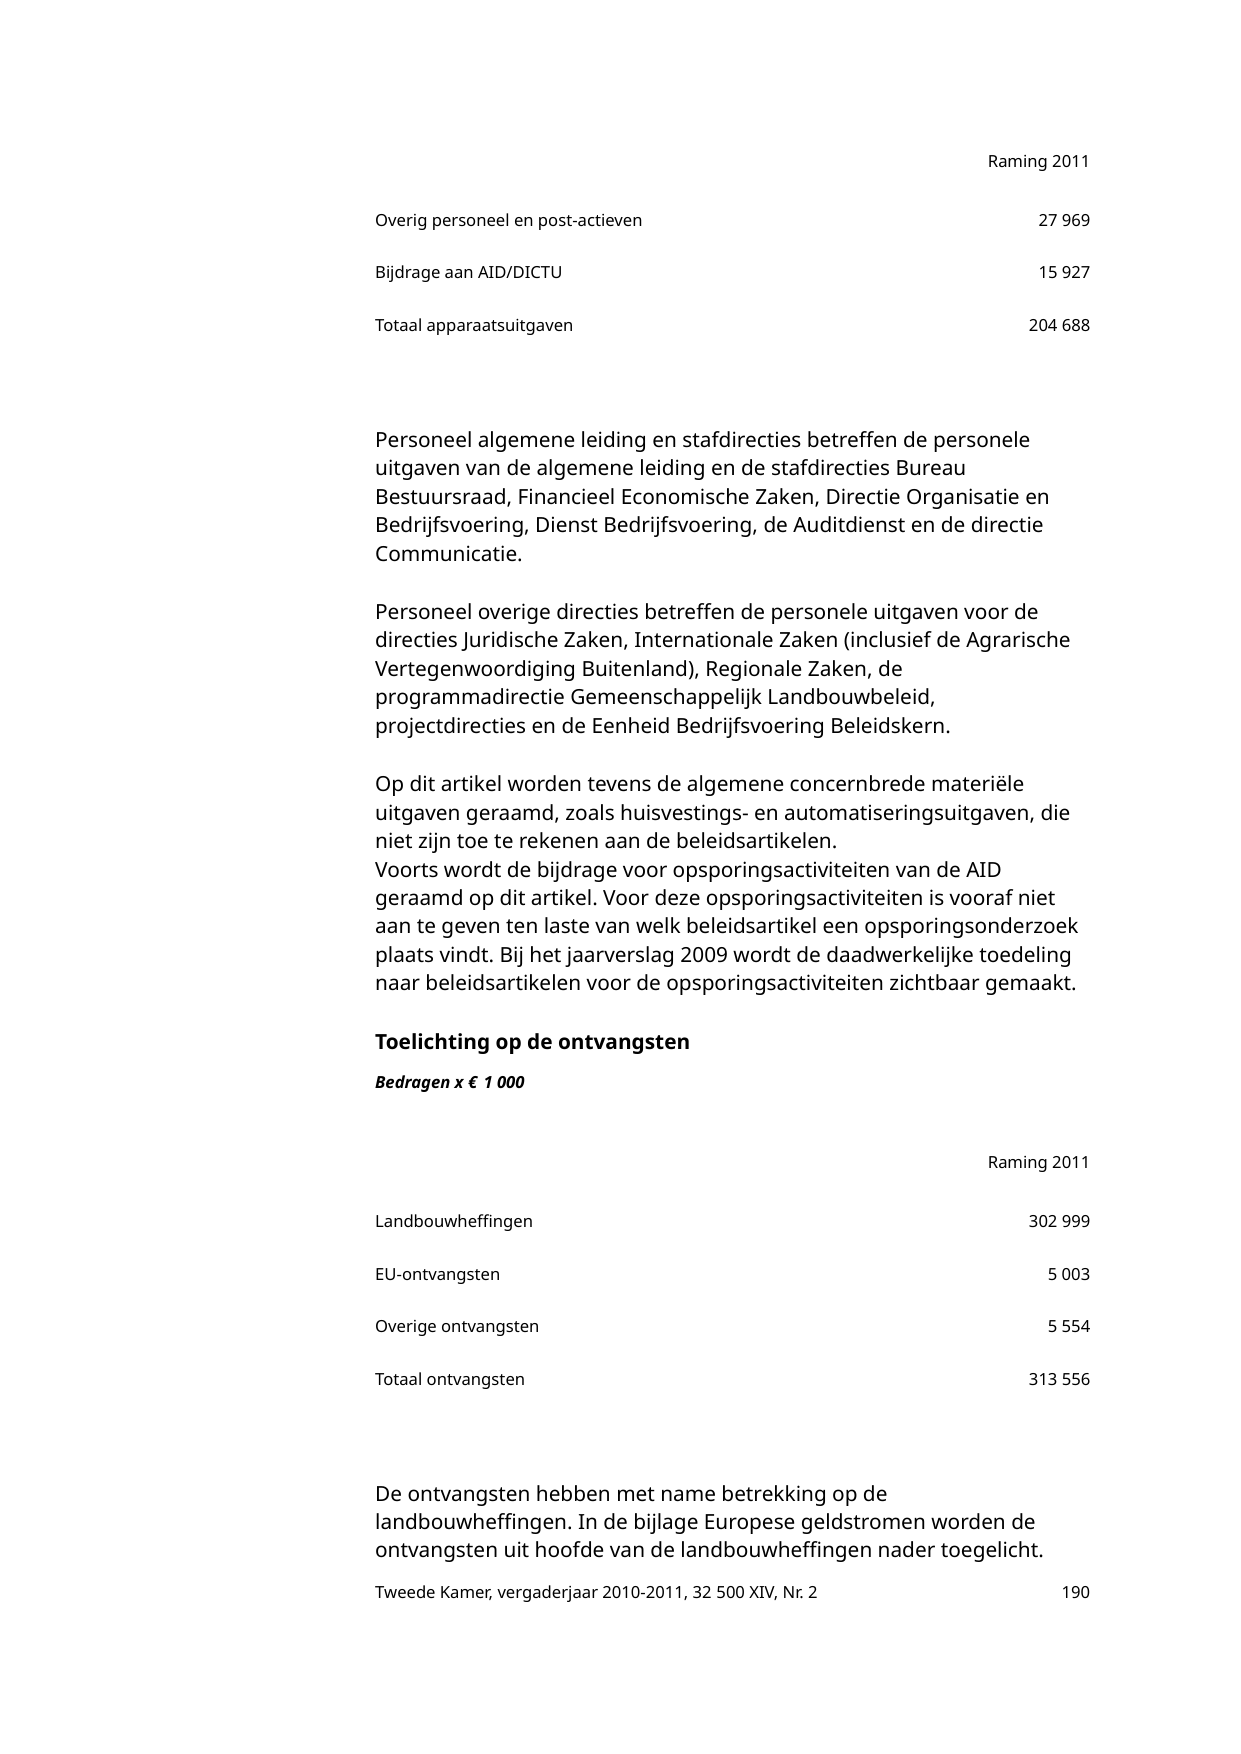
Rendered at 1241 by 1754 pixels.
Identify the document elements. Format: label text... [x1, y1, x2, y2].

table_cell Overige ontvangsten [375, 1315, 961, 1367]
table_cell 313 556 [961, 1368, 1090, 1420]
table_header [375, 150, 961, 208]
text De ontvangsten hebben met name betrekking op de landbouwheffingen. In de bijlage Europese geldstromen worden de ontvangsten uit hoofde van de landbouwheffingen nader toegelicht. [375, 1479, 1090, 1564]
table_cell 5 003 [961, 1262, 1090, 1315]
table_cell Totaal ontvangsten [375, 1368, 961, 1420]
table_cell Bijdrage aan AID/DICTU [375, 261, 961, 314]
table_cell 15 927 [961, 261, 1090, 314]
table_cell 302 999 [961, 1209, 1090, 1262]
table_cell 204 688 [961, 314, 1090, 367]
table_cell Overig personeel en post-actieven [375, 209, 961, 261]
table_cell Totaal apparaatsuitgaven [375, 314, 961, 367]
text Op dit artikel worden tevens de algemene concernbrede materiële uitgaven geraamd, zoals huisvestings- en automatiseringsuitgaven, die niet zijn toe te rekenen aan de beleidsartikelen. [375, 769, 1090, 855]
table_header Raming 2011 [961, 150, 1090, 208]
text Bedragen x € 1 000 [375, 1070, 1090, 1093]
table_header [375, 1151, 961, 1209]
text Personeel algemene leiding en stafdirecties betreffen de personele uitgaven van de algemene leiding en de stafdirecties Bureau Bestuursraad, Financieel Economische Zaken, Directie Organisatie en Bedrijfsvoering, Dienst Bedrijfsvoering, de Auditdienst en de directie Communicatie. [375, 425, 1090, 567]
text Personeel overige directies betreffen de personele uitgaven voor de directies Juridische Zaken, Internationale Zaken (inclusief de Agrarische Vertegenwoordiging Buitenland), Regionale Zaken, de programmadirectie Gemeenschappelijk Landbouwbeleid, projectdirecties en de Eenheid Bedrijfsvoering Beleidskern. [375, 597, 1090, 739]
table_cell 5 554 [961, 1315, 1090, 1367]
text Voorts wordt de bijdrage voor opsporingsactiviteiten van de AID geraamd op dit artikel. Voor deze opsporingsactiviteiten is vooraf niet aan te geven ten laste van welk beleidsartikel een opsporingsonderzoek plaats vindt. Bij het jaarverslag 2009 wordt de daadwerkelijke toedeling naar beleidsartikelen voor de opsporingsactiviteiten zichtbaar gemaakt. [375, 855, 1090, 997]
table_header Raming 2011 [961, 1151, 1090, 1209]
table_cell 27 969 [961, 209, 1090, 261]
table_cell Landbouwheffingen [375, 1209, 961, 1262]
text Toelichting op de ontvangsten [375, 1027, 1090, 1055]
table_cell EU-ontvangsten [375, 1262, 961, 1315]
